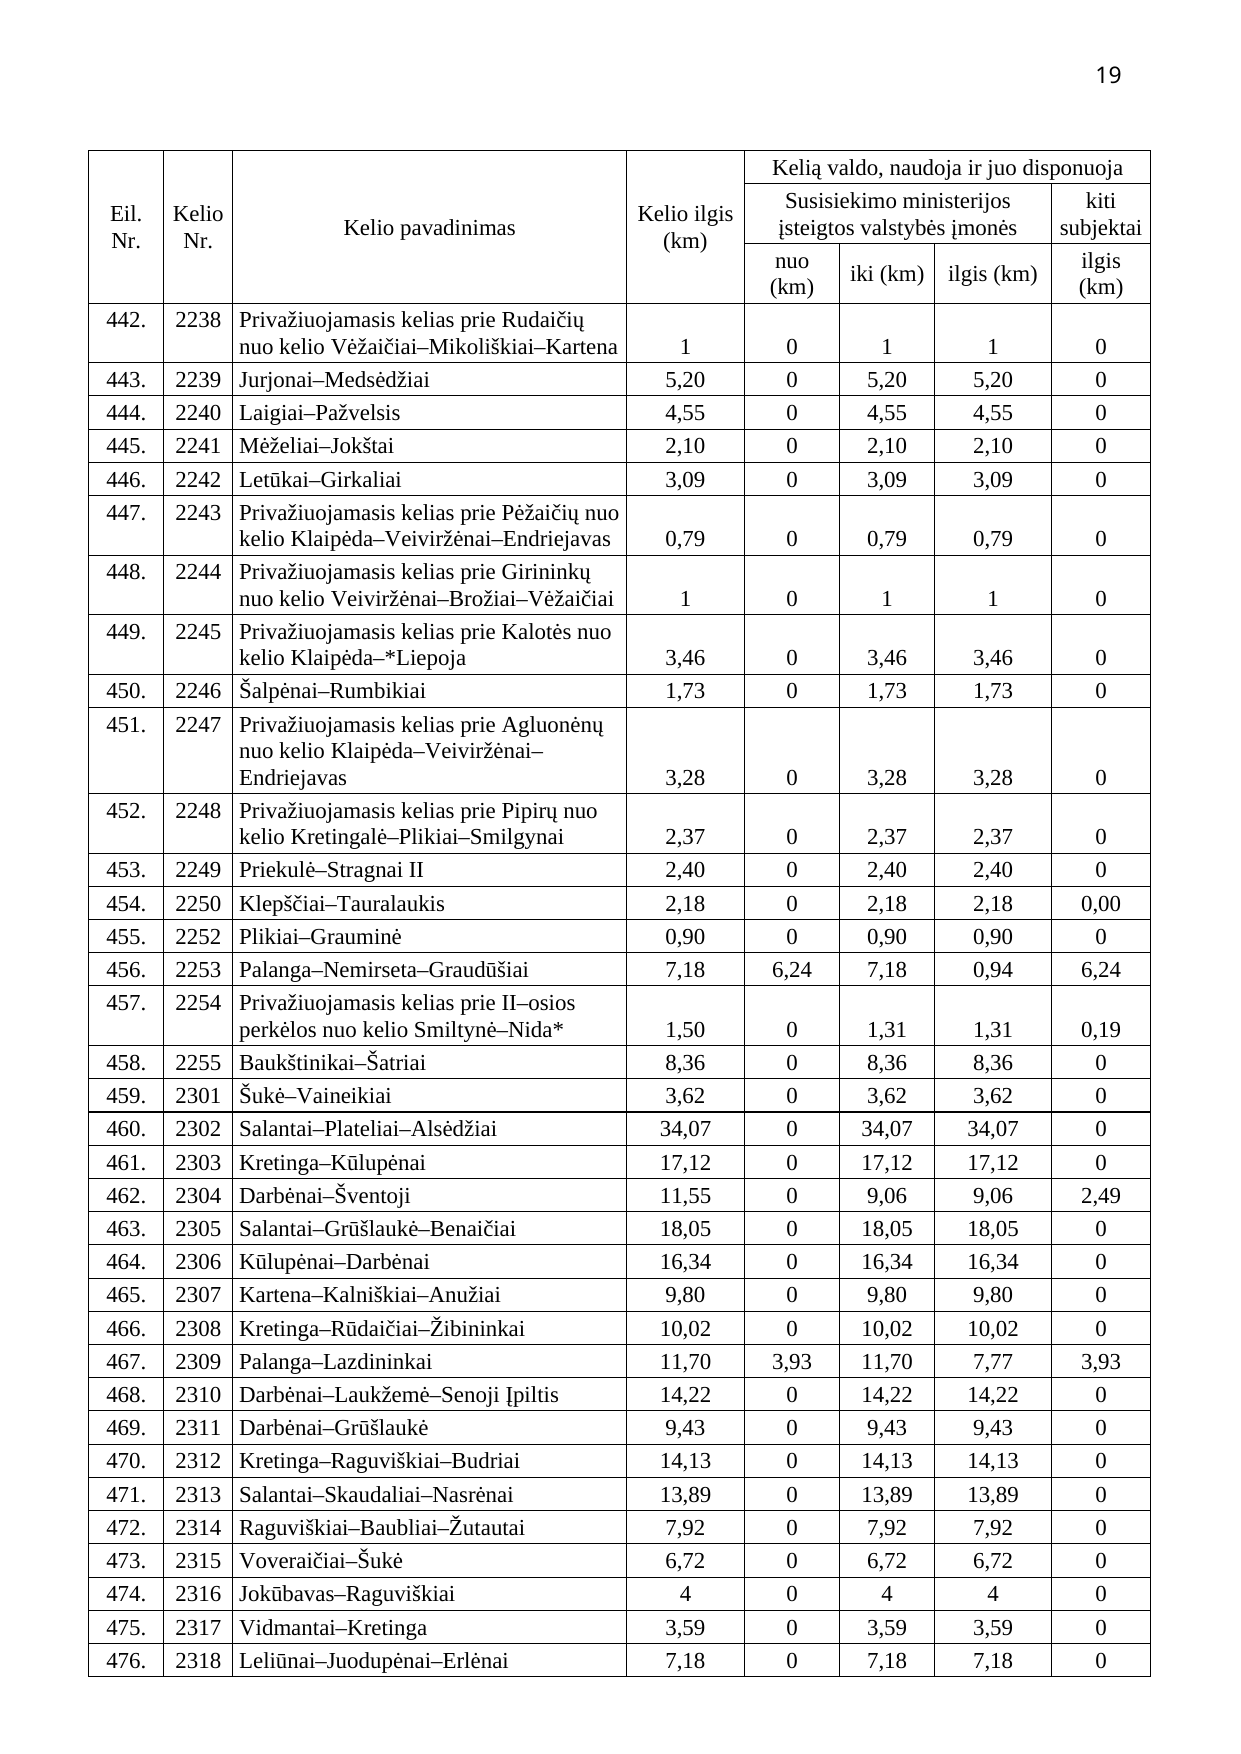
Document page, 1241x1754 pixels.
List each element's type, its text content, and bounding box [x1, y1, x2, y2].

table_cell 453. [89, 854, 163, 886]
table_cell 0 [745, 920, 839, 952]
table_cell 443. [89, 363, 163, 395]
table_cell 7,18 [840, 953, 934, 985]
table_cell 2255 [164, 1046, 232, 1078]
table_cell 2317 [164, 1611, 232, 1643]
table_cell 2308 [164, 1312, 232, 1344]
table_cell 0 [745, 304, 839, 362]
table_cell 7,92 [627, 1511, 744, 1543]
table_cell 3,28 [627, 708, 744, 793]
table_cell 2252 [164, 920, 232, 952]
table_cell 1 [840, 556, 934, 614]
table_cell 9,80 [840, 1279, 934, 1311]
table_cell 2304 [164, 1179, 232, 1211]
table_cell 0 [1052, 1445, 1150, 1477]
table_cell 11,70 [627, 1345, 744, 1377]
table_cell 0 [745, 1312, 839, 1344]
table_cell Kretinga–Rūdaičiai–Žibininkai [233, 1312, 626, 1344]
table_cell 463. [89, 1212, 163, 1244]
table_cell 1,73 [627, 675, 744, 707]
table_cell 1,50 [627, 986, 744, 1045]
table_cell 14,13 [935, 1445, 1051, 1477]
table_cell 4,55 [935, 396, 1051, 428]
table_cell 457. [89, 986, 163, 1045]
table_cell Laigiai–Pažvelsis [233, 396, 626, 428]
table_cell 468. [89, 1378, 163, 1410]
table_cell 9,06 [935, 1179, 1051, 1211]
table_cell 3,93 [745, 1345, 839, 1377]
table_cell 2,37 [627, 794, 744, 852]
table_cell 2310 [164, 1378, 232, 1410]
table_cell 0,00 [1052, 887, 1150, 919]
table_cell 7,18 [627, 1644, 744, 1676]
table_cell 13,89 [627, 1478, 744, 1510]
table_cell 448. [89, 556, 163, 614]
table_cell Darbėnai–Laukžemė–Senoji Įpiltis [233, 1378, 626, 1410]
table_cell 2,10 [627, 430, 744, 462]
table_cell 0 [745, 556, 839, 614]
table_cell 0 [1052, 396, 1150, 428]
table_cell 14,22 [840, 1378, 934, 1410]
table_cell Priekulė–Stragnai II [233, 854, 626, 886]
table_cell 469. [89, 1411, 163, 1444]
table_cell 6,24 [745, 953, 839, 985]
table_cell Privažiuojamasis kelias prie Agluonėnų nuo kelio Klaipėda–Veiviržėnai–Endriejavas [233, 708, 626, 793]
table_cell Jurjonai–Medsėdžiai [233, 363, 626, 395]
table_cell 8,36 [935, 1046, 1051, 1078]
table_cell 0 [1052, 1644, 1150, 1676]
table_cell 0 [745, 1179, 839, 1211]
table_cell 470. [89, 1445, 163, 1477]
table_cell 16,34 [627, 1245, 744, 1277]
table_cell 0 [745, 1079, 839, 1111]
table_cell 18,05 [627, 1212, 744, 1244]
table_cell 0 [745, 708, 839, 793]
table_cell 3,09 [935, 463, 1051, 495]
table_header Kelio ilgis (km) [627, 151, 744, 302]
table_header Kelio pavadinimas [233, 151, 626, 302]
table_cell Palanga–Lazdininkai [233, 1345, 626, 1377]
table_cell 461. [89, 1146, 163, 1178]
table_cell Raguviškiai–Baubliai–Žutautai [233, 1511, 626, 1543]
table_cell 0 [745, 1411, 839, 1444]
table_cell Salantai–Grūšlaukė–Benaičiai [233, 1212, 626, 1244]
table_cell 2316 [164, 1578, 232, 1610]
table_cell 2305 [164, 1212, 232, 1244]
table_cell 450. [89, 675, 163, 707]
table_cell 7,92 [840, 1511, 934, 1543]
table_cell 0 [745, 1279, 839, 1311]
table_cell 10,02 [627, 1312, 744, 1344]
table_cell 0 [745, 854, 839, 886]
table_cell 0 [1052, 430, 1150, 462]
table_header Kelio Nr. [164, 151, 232, 302]
table_cell 0 [745, 1478, 839, 1510]
table_cell 0 [745, 1611, 839, 1643]
table_cell 5,20 [840, 363, 934, 395]
table_cell 9,43 [627, 1411, 744, 1444]
table_cell 3,62 [627, 1079, 744, 1111]
table_cell 458. [89, 1046, 163, 1078]
table_cell 1,31 [935, 986, 1051, 1045]
table_cell 476. [89, 1644, 163, 1676]
table_cell 2246 [164, 675, 232, 707]
table_cell 14,13 [627, 1445, 744, 1477]
table_cell 0 [1052, 1113, 1150, 1144]
table_cell 0 [1052, 1511, 1150, 1543]
table_cell Voveraičiai–Šukė [233, 1544, 626, 1577]
table_cell 0 [1052, 1411, 1150, 1444]
table_cell 459. [89, 1079, 163, 1111]
table_cell 0 [1052, 1245, 1150, 1277]
table_cell 1,31 [840, 986, 934, 1045]
table_cell 2,49 [1052, 1179, 1150, 1211]
table_cell 11,70 [840, 1345, 934, 1377]
table_cell 452. [89, 794, 163, 852]
table_cell 2240 [164, 396, 232, 428]
table_cell 2,40 [840, 854, 934, 886]
table_cell nuo (km) [745, 244, 839, 302]
table_cell 2254 [164, 986, 232, 1045]
table_cell 4 [627, 1578, 744, 1610]
table_cell 9,80 [627, 1279, 744, 1311]
table_cell 466. [89, 1312, 163, 1344]
table_cell 454. [89, 887, 163, 919]
table_cell Kretinga–Kūlupėnai [233, 1146, 626, 1178]
table_cell 0 [745, 1046, 839, 1078]
table_cell 1 [840, 304, 934, 362]
table_cell 0 [745, 430, 839, 462]
table_cell 0,79 [627, 496, 744, 554]
table_cell 444. [89, 396, 163, 428]
table_cell 447. [89, 496, 163, 554]
table_cell 2247 [164, 708, 232, 793]
table_cell 3,62 [935, 1079, 1051, 1111]
table_cell 6,72 [840, 1544, 934, 1577]
table_cell 0 [745, 1212, 839, 1244]
table_cell 0 [1052, 794, 1150, 852]
table_cell 34,07 [935, 1113, 1051, 1144]
table_cell 0 [745, 1544, 839, 1577]
table_cell 14,13 [840, 1445, 934, 1477]
table_cell 3,09 [840, 463, 934, 495]
table_cell Leliūnai–Juodupėnai–Erlėnai [233, 1644, 626, 1676]
table_cell 0 [1052, 1046, 1150, 1078]
table_cell 0 [1052, 1544, 1150, 1577]
table_cell Kretinga–Raguviškiai–Budriai [233, 1445, 626, 1477]
table_cell 1 [627, 556, 744, 614]
table_cell Mėželiai–Jokštai [233, 430, 626, 462]
table_cell 14,22 [935, 1378, 1051, 1410]
table_cell 0 [745, 986, 839, 1045]
table_cell 4,55 [840, 396, 934, 428]
table_cell 442. [89, 304, 163, 362]
table_cell 2,40 [627, 854, 744, 886]
table_cell 3,59 [627, 1611, 744, 1643]
table_cell 1 [935, 304, 1051, 362]
table_cell 2250 [164, 887, 232, 919]
table_cell 14,22 [627, 1378, 744, 1410]
table_cell 3,09 [627, 463, 744, 495]
table_cell 3,46 [627, 615, 744, 674]
table_cell 0 [1052, 1611, 1150, 1643]
table_cell Susisiekimo ministerijos įsteigtos valstybės įmonės [745, 184, 1051, 243]
table_cell Vidmantai–Kretinga [233, 1611, 626, 1643]
table_cell Jokūbavas–Raguviškiai [233, 1578, 626, 1610]
table_cell 2,37 [840, 794, 934, 852]
table_cell 471. [89, 1478, 163, 1510]
table_cell 467. [89, 1345, 163, 1377]
table_cell Šalpėnai–Rumbikiai [233, 675, 626, 707]
table_cell 0,79 [935, 496, 1051, 554]
table_cell 2,10 [935, 430, 1051, 462]
table_cell 2314 [164, 1511, 232, 1543]
table_cell 2239 [164, 363, 232, 395]
table_cell 0 [745, 463, 839, 495]
table_cell 3,62 [840, 1079, 934, 1111]
table_cell 0 [1052, 304, 1150, 362]
table_cell 2,18 [627, 887, 744, 919]
table_cell Kūlupėnai–Darbėnai [233, 1245, 626, 1277]
table_cell 2315 [164, 1544, 232, 1577]
table_cell 2253 [164, 953, 232, 985]
table_cell 13,89 [840, 1478, 934, 1510]
table_cell 0 [745, 887, 839, 919]
table_cell 0,19 [1052, 986, 1150, 1045]
table_cell 2302 [164, 1113, 232, 1144]
table_cell 472. [89, 1511, 163, 1543]
table_cell 3,46 [840, 615, 934, 674]
table_cell 0 [1052, 854, 1150, 886]
table_cell 2248 [164, 794, 232, 852]
table_cell 0 [745, 1378, 839, 1410]
table_cell 3,28 [840, 708, 934, 793]
table_cell 9,06 [840, 1179, 934, 1211]
table_cell 460. [89, 1113, 163, 1144]
table_cell 7,18 [935, 1644, 1051, 1676]
table_cell 6,72 [627, 1544, 744, 1577]
table_cell 7,18 [840, 1644, 934, 1676]
table_cell 8,36 [840, 1046, 934, 1078]
table_cell 0 [1052, 1212, 1150, 1244]
table_cell 2244 [164, 556, 232, 614]
table_cell 17,12 [935, 1146, 1051, 1178]
table_cell 0,90 [935, 920, 1051, 952]
table_cell Salantai–Plateliai–Alsėdžiai [233, 1113, 626, 1144]
table_cell 2243 [164, 496, 232, 554]
table_cell 16,34 [840, 1245, 934, 1277]
table_cell 0 [745, 496, 839, 554]
table_cell 0 [1052, 1578, 1150, 1610]
table_cell 1 [627, 304, 744, 362]
table_cell 8,36 [627, 1046, 744, 1078]
table_cell 0 [1052, 615, 1150, 674]
table_cell 4 [840, 1578, 934, 1610]
table_cell Darbėnai–Šventoji [233, 1179, 626, 1211]
table_cell 3,59 [935, 1611, 1051, 1643]
table_cell 465. [89, 1279, 163, 1311]
table_cell 0 [1052, 675, 1150, 707]
table_cell 17,12 [840, 1146, 934, 1178]
table_cell 2242 [164, 463, 232, 495]
table_cell 0 [1052, 1146, 1150, 1178]
table_cell 455. [89, 920, 163, 952]
table_cell 2241 [164, 430, 232, 462]
table_cell 2309 [164, 1345, 232, 1377]
table_cell 474. [89, 1578, 163, 1610]
table_cell 18,05 [840, 1212, 934, 1244]
table_cell Privažiuojamasis kelias prie II–osios perkėlos nuo kelio Smiltynė–Nida* [233, 986, 626, 1045]
table_cell Privažiuojamasis kelias prie Girininkų nuo kelio Veiviržėnai–Brožiai–Vėžaičiai [233, 556, 626, 614]
table_cell 464. [89, 1245, 163, 1277]
table_cell 3,46 [935, 615, 1051, 674]
table_cell 2,37 [935, 794, 1051, 852]
table_cell 13,89 [935, 1478, 1051, 1510]
table_cell 0,90 [627, 920, 744, 952]
table_cell 10,02 [935, 1312, 1051, 1344]
table_cell 1,73 [840, 675, 934, 707]
table_cell 0 [1052, 1279, 1150, 1311]
table_cell 2,18 [935, 887, 1051, 919]
table_cell 6,24 [1052, 953, 1150, 985]
table_cell 2301 [164, 1079, 232, 1111]
table_cell 0 [745, 1245, 839, 1277]
table_cell 4 [935, 1578, 1051, 1610]
table_cell 0 [745, 1445, 839, 1477]
table_cell 0 [1052, 556, 1150, 614]
table_cell 2318 [164, 1644, 232, 1676]
table_cell Privažiuojamasis kelias prie Kalotės nuo kelio Klaipėda–*Liepoja [233, 615, 626, 674]
table_cell 2312 [164, 1445, 232, 1477]
table_cell 2,10 [840, 430, 934, 462]
table_cell kiti subjektai [1052, 184, 1150, 243]
table_cell 0,90 [840, 920, 934, 952]
table_cell 7,18 [627, 953, 744, 985]
table_cell 0 [745, 1578, 839, 1610]
table_cell 5,20 [935, 363, 1051, 395]
table_cell 2306 [164, 1245, 232, 1277]
table_cell 7,77 [935, 1345, 1051, 1377]
table_cell 1,73 [935, 675, 1051, 707]
table_cell 451. [89, 708, 163, 793]
table_cell 0 [745, 794, 839, 852]
table_cell 3,93 [1052, 1345, 1150, 1377]
table_cell Klepščiai–Tauralaukis [233, 887, 626, 919]
table_cell 462. [89, 1179, 163, 1211]
table_cell 2245 [164, 615, 232, 674]
table_cell 6,72 [935, 1544, 1051, 1577]
table_cell Plikiai–Grauminė [233, 920, 626, 952]
table_cell 9,80 [935, 1279, 1051, 1311]
table_cell 34,07 [840, 1113, 934, 1144]
table_cell 0 [745, 363, 839, 395]
table_cell 11,55 [627, 1179, 744, 1211]
table_cell 0 [1052, 496, 1150, 554]
table_header Kelią valdo, naudoja ir juo disponuoja [745, 151, 1150, 183]
table_cell 0 [1052, 1079, 1150, 1111]
table_cell 2307 [164, 1279, 232, 1311]
table_cell 2311 [164, 1411, 232, 1444]
table_cell 449. [89, 615, 163, 674]
table_cell 0 [1052, 1312, 1150, 1344]
table_cell 0 [745, 615, 839, 674]
table_cell 7,92 [935, 1511, 1051, 1543]
table_cell ilgis (km) [935, 244, 1051, 302]
table_cell 18,05 [935, 1212, 1051, 1244]
table_cell Salantai–Skaudaliai–Nasrėnai [233, 1478, 626, 1510]
table_cell 17,12 [627, 1146, 744, 1178]
table_cell 3,59 [840, 1611, 934, 1643]
table_cell 10,02 [840, 1312, 934, 1344]
table_cell 0 [1052, 1378, 1150, 1410]
table_cell 2,18 [840, 887, 934, 919]
table_cell 0 [745, 1644, 839, 1676]
table_cell 475. [89, 1611, 163, 1643]
table_cell 0 [745, 675, 839, 707]
table_cell 473. [89, 1544, 163, 1577]
table_cell 445. [89, 430, 163, 462]
table_cell 34,07 [627, 1113, 744, 1144]
table_cell 0 [745, 1511, 839, 1543]
table_cell 9,43 [840, 1411, 934, 1444]
table_cell 0 [745, 1146, 839, 1178]
table_cell Privažiuojamasis kelias prie Pėžaičių nuo kelio Klaipėda–Veiviržėnai–Endriejavas [233, 496, 626, 554]
table_cell 2313 [164, 1478, 232, 1510]
table_cell 456. [89, 953, 163, 985]
table_cell 1 [935, 556, 1051, 614]
table_cell 0 [1052, 463, 1150, 495]
table_cell 5,20 [627, 363, 744, 395]
table_cell 0 [1052, 708, 1150, 793]
table_cell 2249 [164, 854, 232, 886]
table_cell 0 [1052, 363, 1150, 395]
table_cell 16,34 [935, 1245, 1051, 1277]
table_cell 0,79 [840, 496, 934, 554]
table_cell Privažiuojamasis kelias prie Rudaičių nuo kelio Vėžaičiai–Mikoliškiai–Kartena [233, 304, 626, 362]
table_cell 3,28 [935, 708, 1051, 793]
table_cell Šukė–Vaineikiai [233, 1079, 626, 1111]
table_cell 4,55 [627, 396, 744, 428]
table_cell 9,43 [935, 1411, 1051, 1444]
table_cell Palanga–Nemirseta–Graudūšiai [233, 953, 626, 985]
table_cell 2,40 [935, 854, 1051, 886]
table_cell 446. [89, 463, 163, 495]
table_cell 0 [745, 1113, 839, 1144]
table_cell 0 [1052, 920, 1150, 952]
table_cell 0 [1052, 1478, 1150, 1510]
table_header Eil. Nr. [89, 151, 163, 302]
table_cell 2303 [164, 1146, 232, 1178]
table_cell iki (km) [840, 244, 934, 302]
table_cell Privažiuojamasis kelias prie Pipirų nuo kelio Kretingalė–Plikiai–Smilgynai [233, 794, 626, 852]
table_cell 0 [745, 396, 839, 428]
table_cell Baukštinikai–Šatriai [233, 1046, 626, 1078]
table_cell Darbėnai–Grūšlaukė [233, 1411, 626, 1444]
table_cell 2238 [164, 304, 232, 362]
table_cell Kartena–Kalniškiai–Anužiai [233, 1279, 626, 1311]
table_cell Letūkai–Girkaliai [233, 463, 626, 495]
table_cell 0,94 [935, 953, 1051, 985]
table_cell ilgis (km) [1052, 244, 1150, 302]
